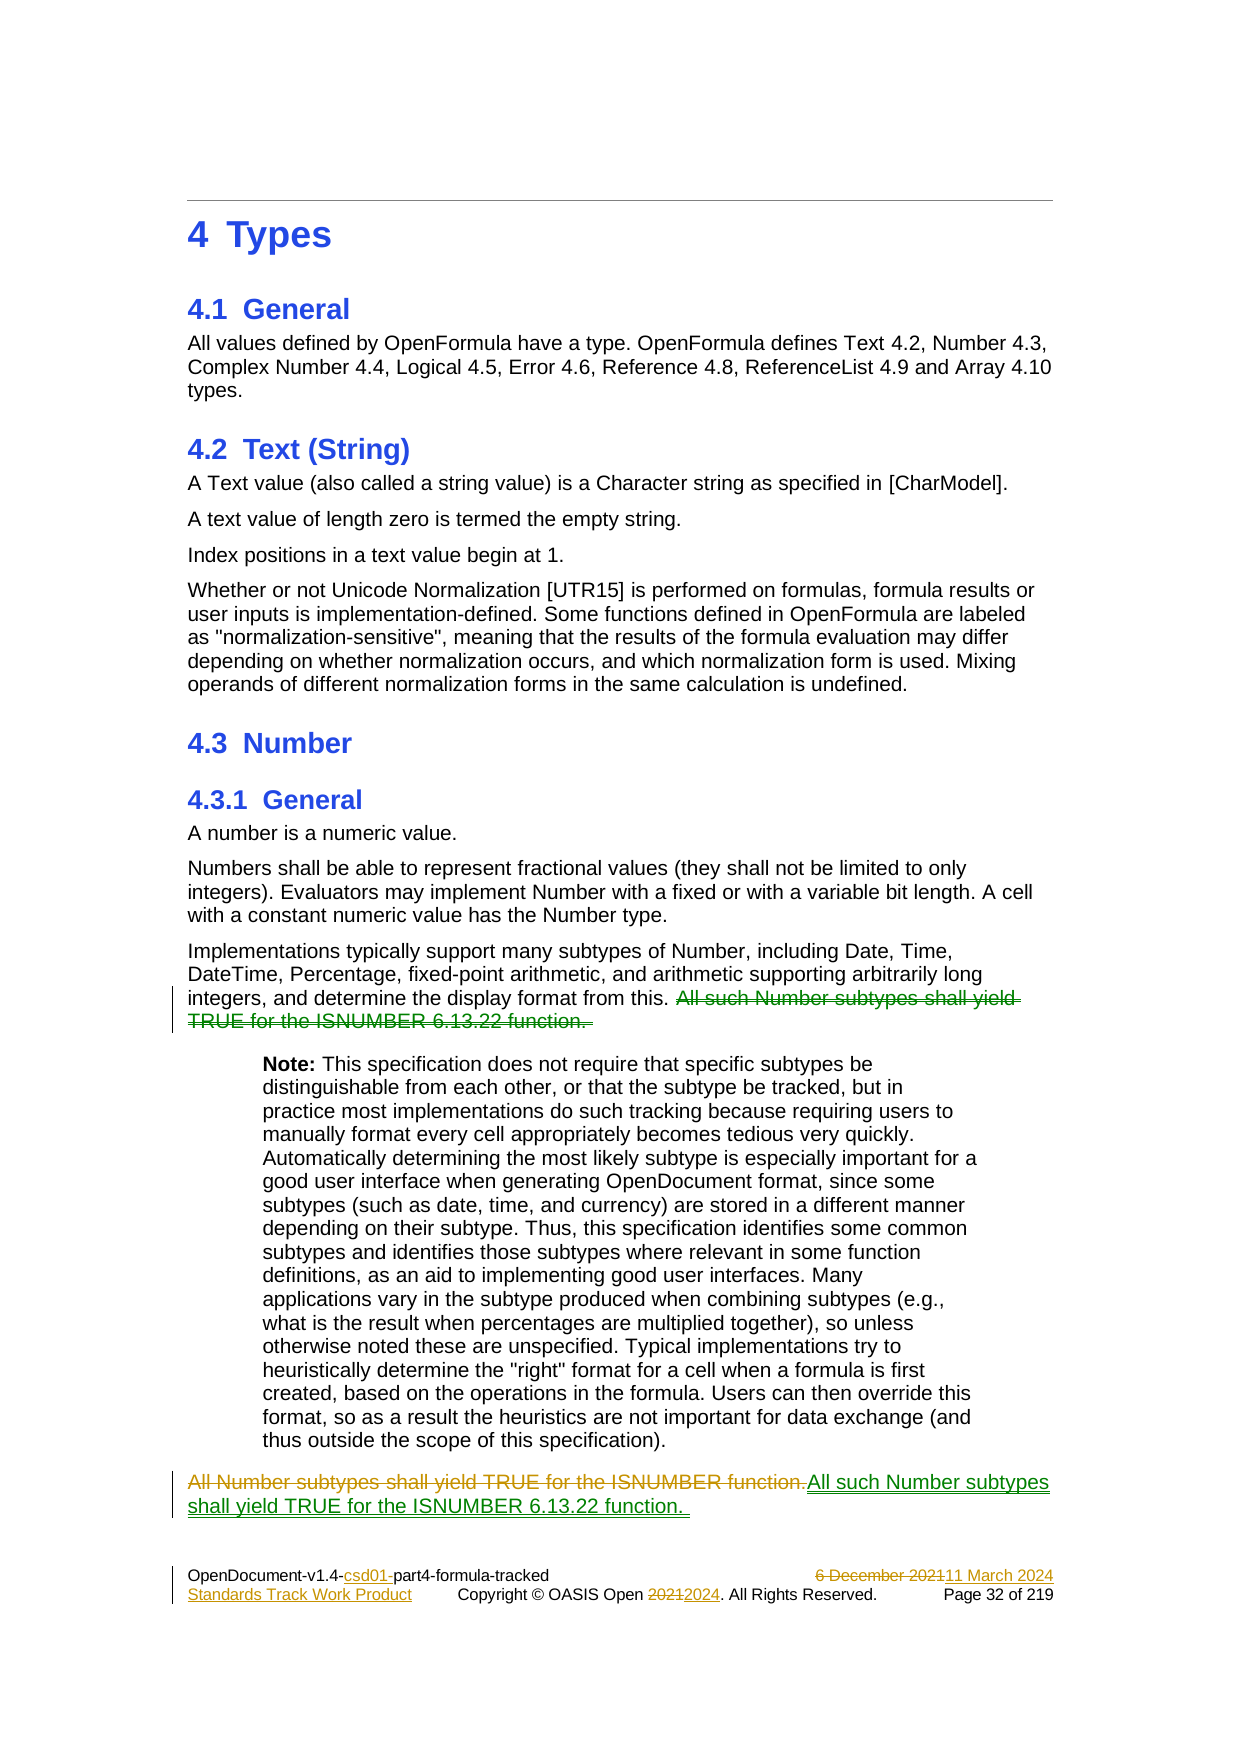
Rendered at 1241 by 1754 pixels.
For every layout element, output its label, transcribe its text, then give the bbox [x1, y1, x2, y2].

subtitle Number [187, 727, 1053, 760]
subtitle Types [187, 201, 1053, 256]
text Implementations typically support many subtypes of Number, including Date, Time, DateTime, Percentage, fixed-point arithmetic, and arithmetic supporting arbitrarily long integers, and determine the display format from this. [187, 939, 1053, 1033]
text Whether or not Unicode Normalization [UTR15] is performed on formulas, formula results or user inputs is implementation-defined. Some functions defined in OpenFormula are labeled as "normalization-sensitive", meaning that the results of the formula evaluation may differ depending on whether normalization occurs, and which normalization form is used. Mixing operands of different normalization forms in the same calculation is undefined. [187, 579, 1053, 696]
text Numbers shall be able to represent fractional values (they shall not be limited to only integers). Evaluators may implement Number with a fixed or with a variable bit length. A cell with a constant numeric value has the Number type. [187, 857, 1053, 927]
text A number is a numeric value. [187, 821, 1053, 844]
text Note: This specification does not require that specific subtypes be distinguishable from each other, or that the subtype be tracked, but in practice most implementations do such tracking because requiring users to manually format every cell appropriately becomes tedious very quickly. Automatically determining the most likely subtype is especially important for a good user interface when generating OpenDocument format, since some subtypes (such as date, time, and currency) are stored in a different manner depending on their subtype. Thus, this specification identifies some common subtypes and identifies those subtypes where relevant in some function definitions, as an aid to implementing good user interfaces. Many applications vary in the subtype produced when combining subtypes (e.g., what is the result when percentages are multiplied together), so unless otherwise noted these are unspecified. Typical implementations try to heuristically determine the "right" format for a cell when a formula is first created, based on the operations in the formula. Users can then override this format, so as a result the heuristics are not important for data exchange (and thus outside the scope of this specification). [262, 1052, 978, 1452]
text All such Number subtypes shall yield TRUE for the ISNUMBER 6.13.22 function. [187, 1471, 1053, 1518]
subtitle General [187, 785, 1053, 815]
text All values defined by OpenFormula have a type. OpenFormula defines Text 4.2, Number 4.3, Complex Number 4.4, Logical 4.5, Error 4.6, Reference 4.8, ReferenceList 4.9 and Array 4.10 types. [187, 332, 1053, 402]
text Index positions in a text value begin at 1. [187, 543, 1053, 567]
text A text value of length zero is termed the empty string. [187, 507, 1053, 531]
text A Text value (also called a string value) is a Character string as specified in [CharModel]. [187, 472, 1053, 495]
subtitle General [187, 293, 1053, 326]
subtitle Text (String) [187, 433, 1053, 466]
